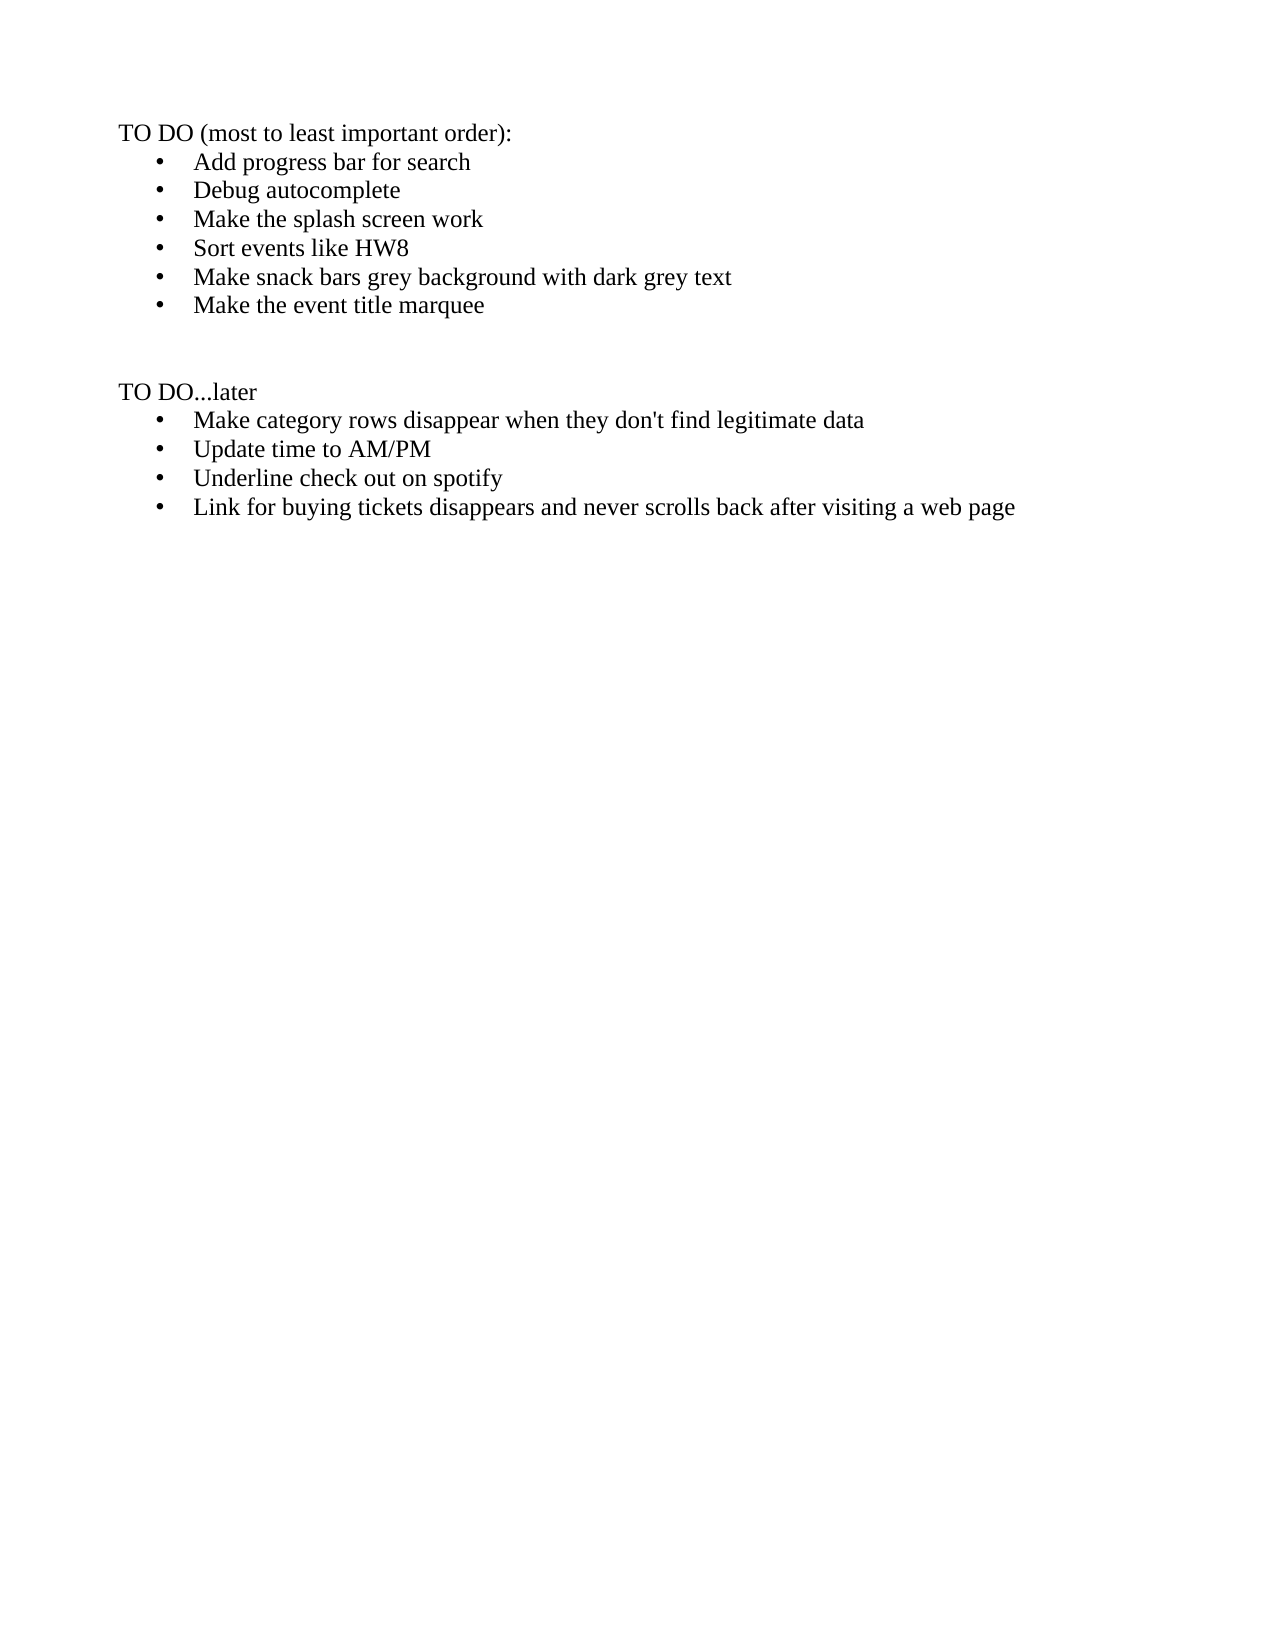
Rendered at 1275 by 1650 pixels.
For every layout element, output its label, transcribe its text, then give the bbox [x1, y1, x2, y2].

list Update time to AM/PM [156, 434, 1157, 463]
list Link for buying tickets disappears and never scrolls back after visiting a web page [156, 492, 1157, 521]
list Make the splash screen work [156, 204, 1157, 233]
list Debug autocomplete [156, 176, 1157, 204]
list Make snack bars grey background with dark grey text [156, 262, 1157, 291]
list Make category rows disappear when they don't find legitimate data [156, 406, 1157, 434]
text TO DO...later [118, 377, 1157, 406]
list Underline check out on spotify [156, 463, 1157, 492]
list Make the event title marquee [156, 291, 1157, 319]
list Sort events like HW8 [156, 233, 1157, 262]
text TO DO (most to least important order): [118, 118, 1157, 147]
list Add progress bar for search [156, 147, 1157, 176]
